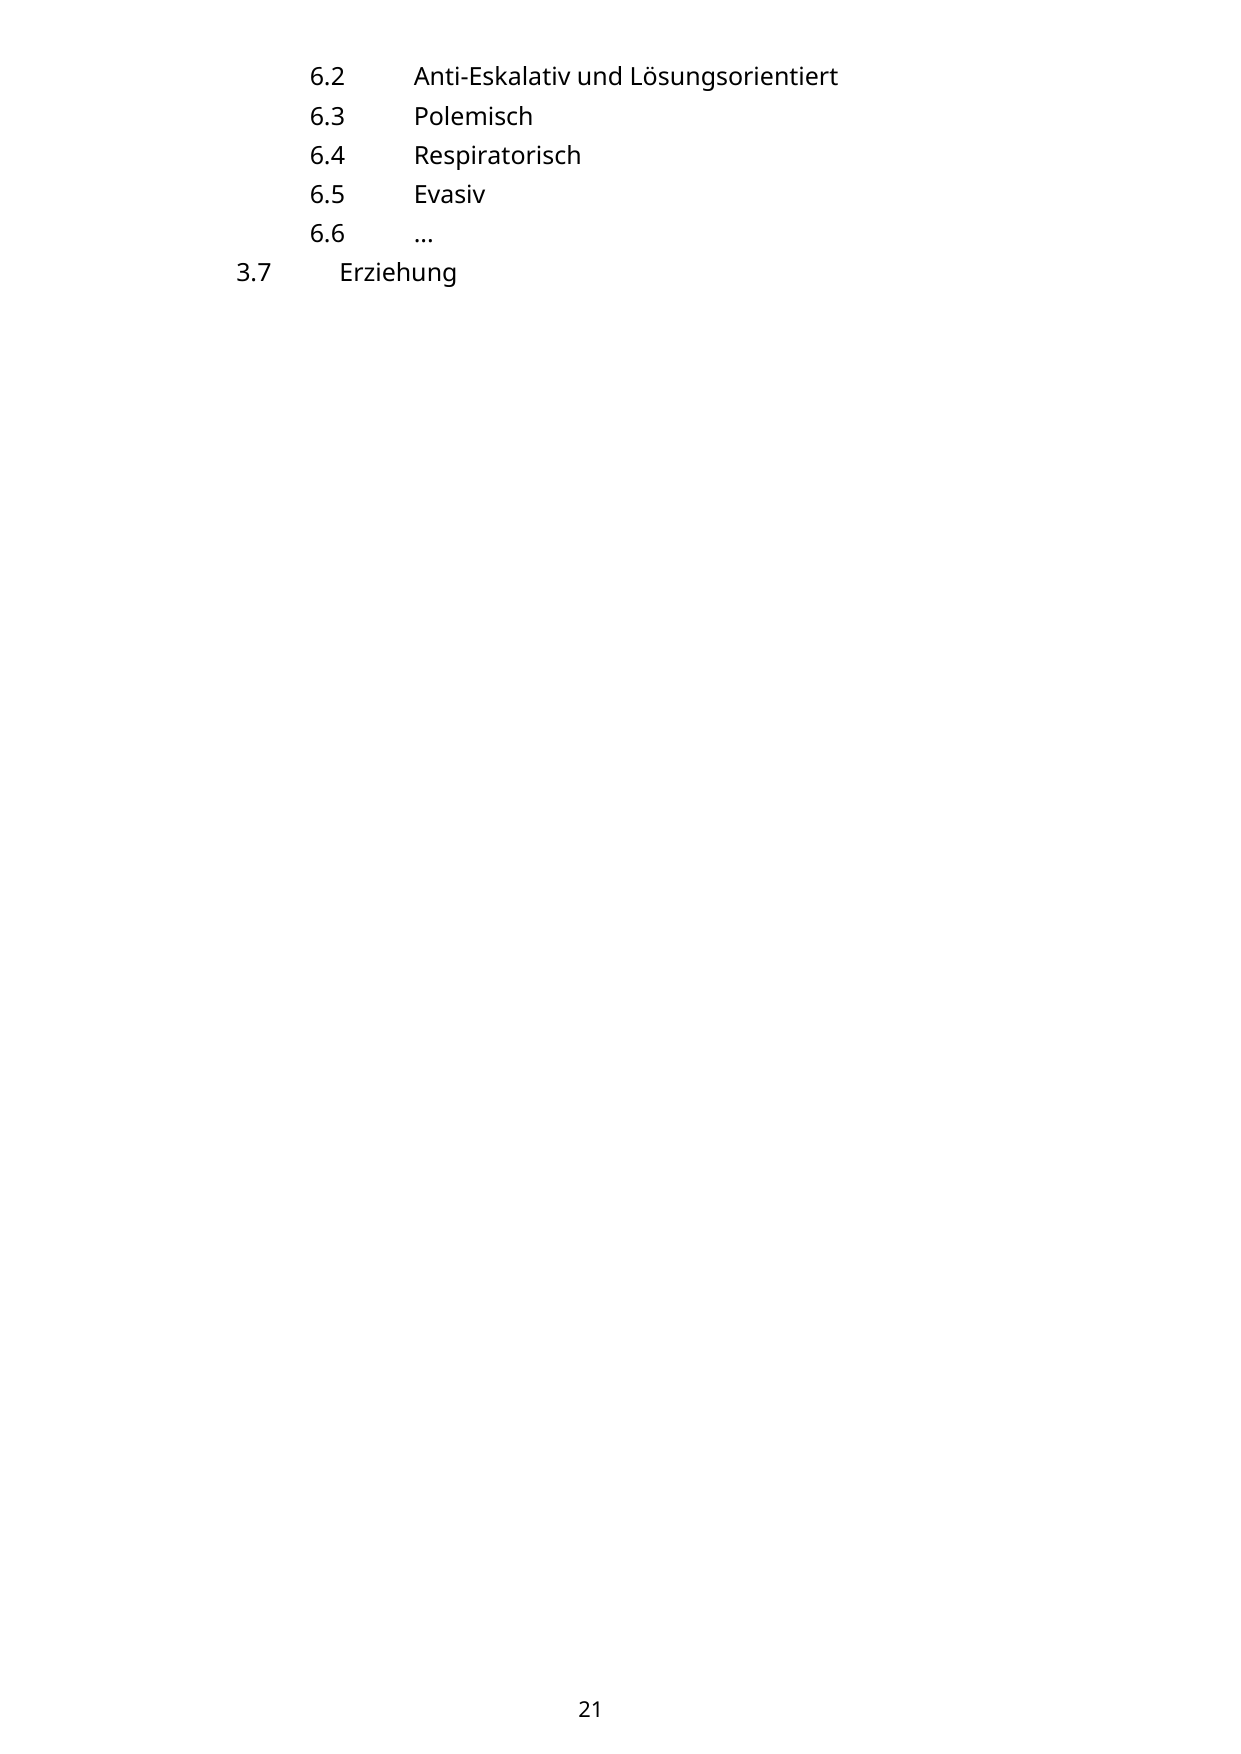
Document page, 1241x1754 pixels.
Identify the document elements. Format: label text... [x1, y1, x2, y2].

list ... [309, 216, 1181, 250]
list Respiratorisch [309, 137, 1181, 171]
list Anti-Eskalativ und Lösungsorientiert [309, 59, 1181, 93]
list Erziehung [236, 255, 1181, 289]
list Evasiv [309, 177, 1181, 211]
list Polemisch [309, 98, 1181, 132]
